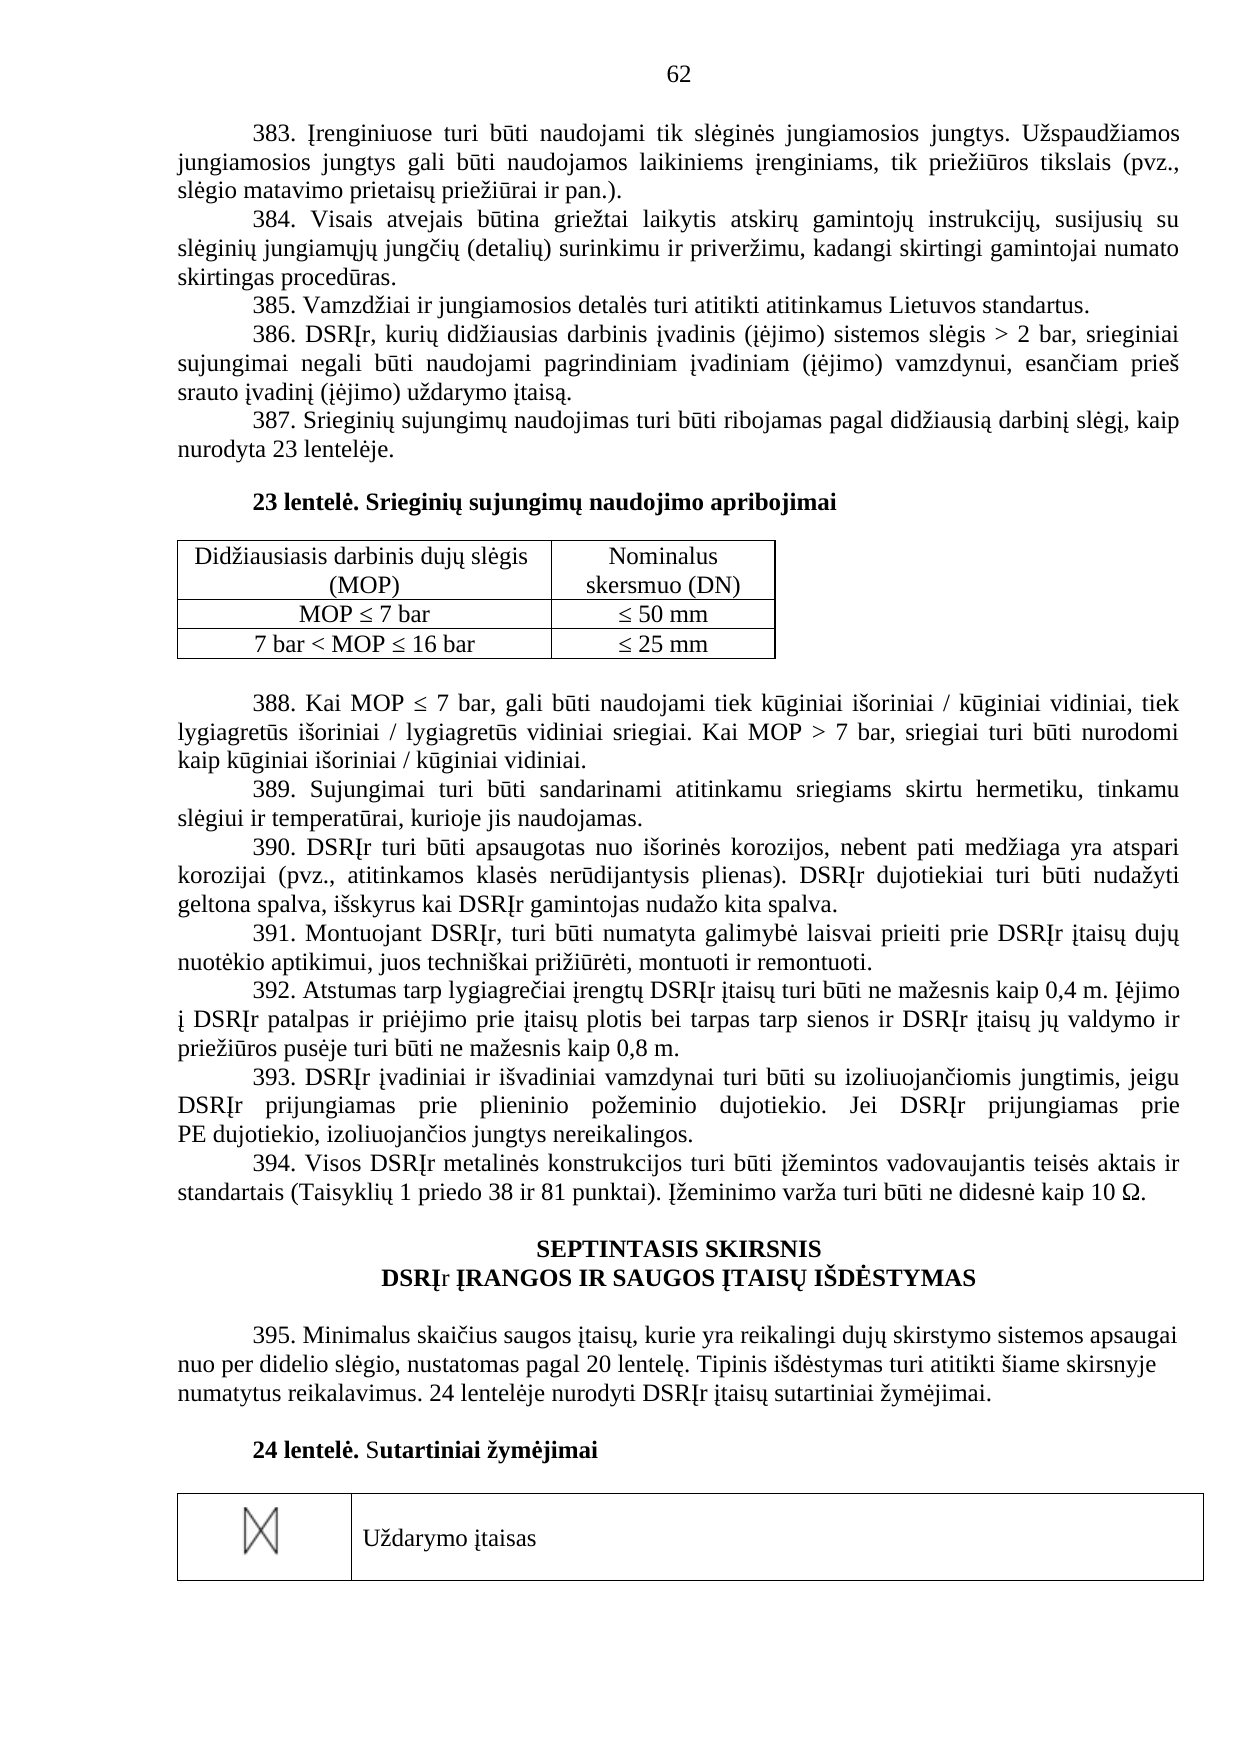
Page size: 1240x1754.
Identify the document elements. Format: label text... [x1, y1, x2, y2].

text 384. Visais atvejais būtina griežtai laikytis atskirų gamintojų instrukcijų, susijusių su slėginių jungiamųjų jungčių (detalių) surinkimu ir priveržimu, kadangi skirtingi gamintojai numato skirtingas procedūras. [177, 204, 1181, 291]
text SEPTINTASIS SKIRSNIS [177, 1234, 1181, 1263]
text 394. Visos DSRĮr metalinės konstrukcijos turi būti įžemintos vadovaujantis teisės aktais ir standartais (Taisyklių 1 priedo 38 ir 81 punktai). Įžeminimo varža turi būti ne didesnė kaip 10 Ω. [177, 1148, 1181, 1205]
text 395. Minimalus skaičius saugos įtaisų, kurie yra reikalingi dujų skirstymo sistemos apsaugai nuo per didelio slėgio, nustatomas pagal 20 lentelę. Tipinis išdėstymas turi atitikti šiame skirsnyje numatytus reikalavimus. 24 lentelėje nurodyti DSRĮr įtaisų sutartiniai žymėjimai. [177, 1320, 1181, 1407]
table_cell 7 bar < MOP ≤ 16 bar [178, 629, 551, 658]
text 389. Sujungimai turi būti sandarinami atitinkamu sriegiams skirtu hermetiku, tinkamu slėgiui ir temperatūrai, kurioje jis naudojamas. [177, 774, 1181, 832]
table_header [178, 1494, 351, 1580]
text 385. Vamzdžiai ir jungiamosios detalės turi atitikti atitinkamus Lietuvos standartus. [177, 291, 1181, 319]
table_header Uždarymo įtaisas [352, 1494, 1203, 1580]
table_header Didžiausiasis darbinis dujų slėgis (MOP) [178, 541, 551, 598]
table_cell ≤ 25 mm [552, 629, 774, 658]
text 393. DSRĮr įvadiniai ir išvadiniai vamzdynai turi būti su izoliuojančiomis jungtimis, jeigu DSRĮr prijungiamas prie plieninio požeminio dujotiekio. Jei DSRĮr prijungiamas prie PE dujotiekio, izoliuojančios jungtys nereikalingos. [177, 1062, 1181, 1148]
text 387. Srieginių sujungimų naudojimas turi būti ribojamas pagal didžiausią darbinį slėgį, kaip nurodyta 23 lentelėje. [177, 406, 1181, 463]
text 392. Atstumas tarp lygiagrečiai įrengtų DSRĮr įtaisų turi būti ne mažesnis kaip 0,4 m. Įėjimo į DSRĮr patalpas ir priėjimo prie įtaisų plotis bei tarpas tarp sienos ir DSRĮr įtaisų jų valdymo ir priežiūros pusėje turi būti ne mažesnis kaip 0,8 m. [177, 975, 1181, 1062]
text 24 lentelė. Sutartiniai žymėjimai [177, 1435, 1181, 1464]
table_header Nominalus skersmuo (DN) [552, 541, 774, 598]
text 390. DSRĮr turi būti apsaugotas nuo išorinės korozijos, nebent pati medžiaga yra atspari korozijai (pvz., atitinkamos klasės nerūdijantysis plienas). DSRĮr dujotiekiai turi būti nudažyti geltona spalva, išskyrus kai DSRĮr gamintojas nudažo kita spalva. [177, 832, 1181, 918]
text 383. Įrenginiuose turi būti naudojami tik slėginės jungiamosios jungtys. Užspaudžiamos jungiamosios jungtys gali būti naudojamos laikiniems įrenginiams, tik priežiūros tikslais (pvz., slėgio matavimo prietaisų priežiūrai ir pan.). [177, 118, 1181, 204]
text 23 lentelė. Srieginių sujungimų naudojimo apribojimai [177, 487, 1181, 516]
table_cell ≤ 50 mm [552, 600, 774, 628]
table_cell MOP ≤ 7 bar [178, 600, 551, 628]
text 386. DSRĮr, kurių didžiausias darbinis įvadinis (įėjimo) sistemos slėgis > 2 bar, srieginiai sujungimai negali būti naudojami pagrindiniam įvadiniam (įėjimo) vamzdynui, esančiam prieš srauto įvadinį (įėjimo) uždarymo įtaisą. [177, 319, 1181, 406]
text 391. Montuojant DSRĮr, turi būti numatyta galimybė laisvai prieiti prie DSRĮr įtaisų dujų nuotėkio aptikimui, juos techniškai prižiūrėti, montuoti ir remontuoti. [177, 918, 1181, 975]
text DSRĮr ĮRANGOS IR SAUGOS ĮTAISŲ IŠDĖSTYMAS [177, 1263, 1181, 1292]
text 388. Kai MOP ≤ 7 bar, gali būti naudojami tiek kūginiai išoriniai / kūginiai vidiniai, tiek lygiagretūs išoriniai / lygiagretūs vidiniai sriegiai. Kai MOP > 7 bar, sriegiai turi būti nurodomi kaip kūginiai išoriniai / kūginiai vidiniai. [177, 688, 1181, 774]
